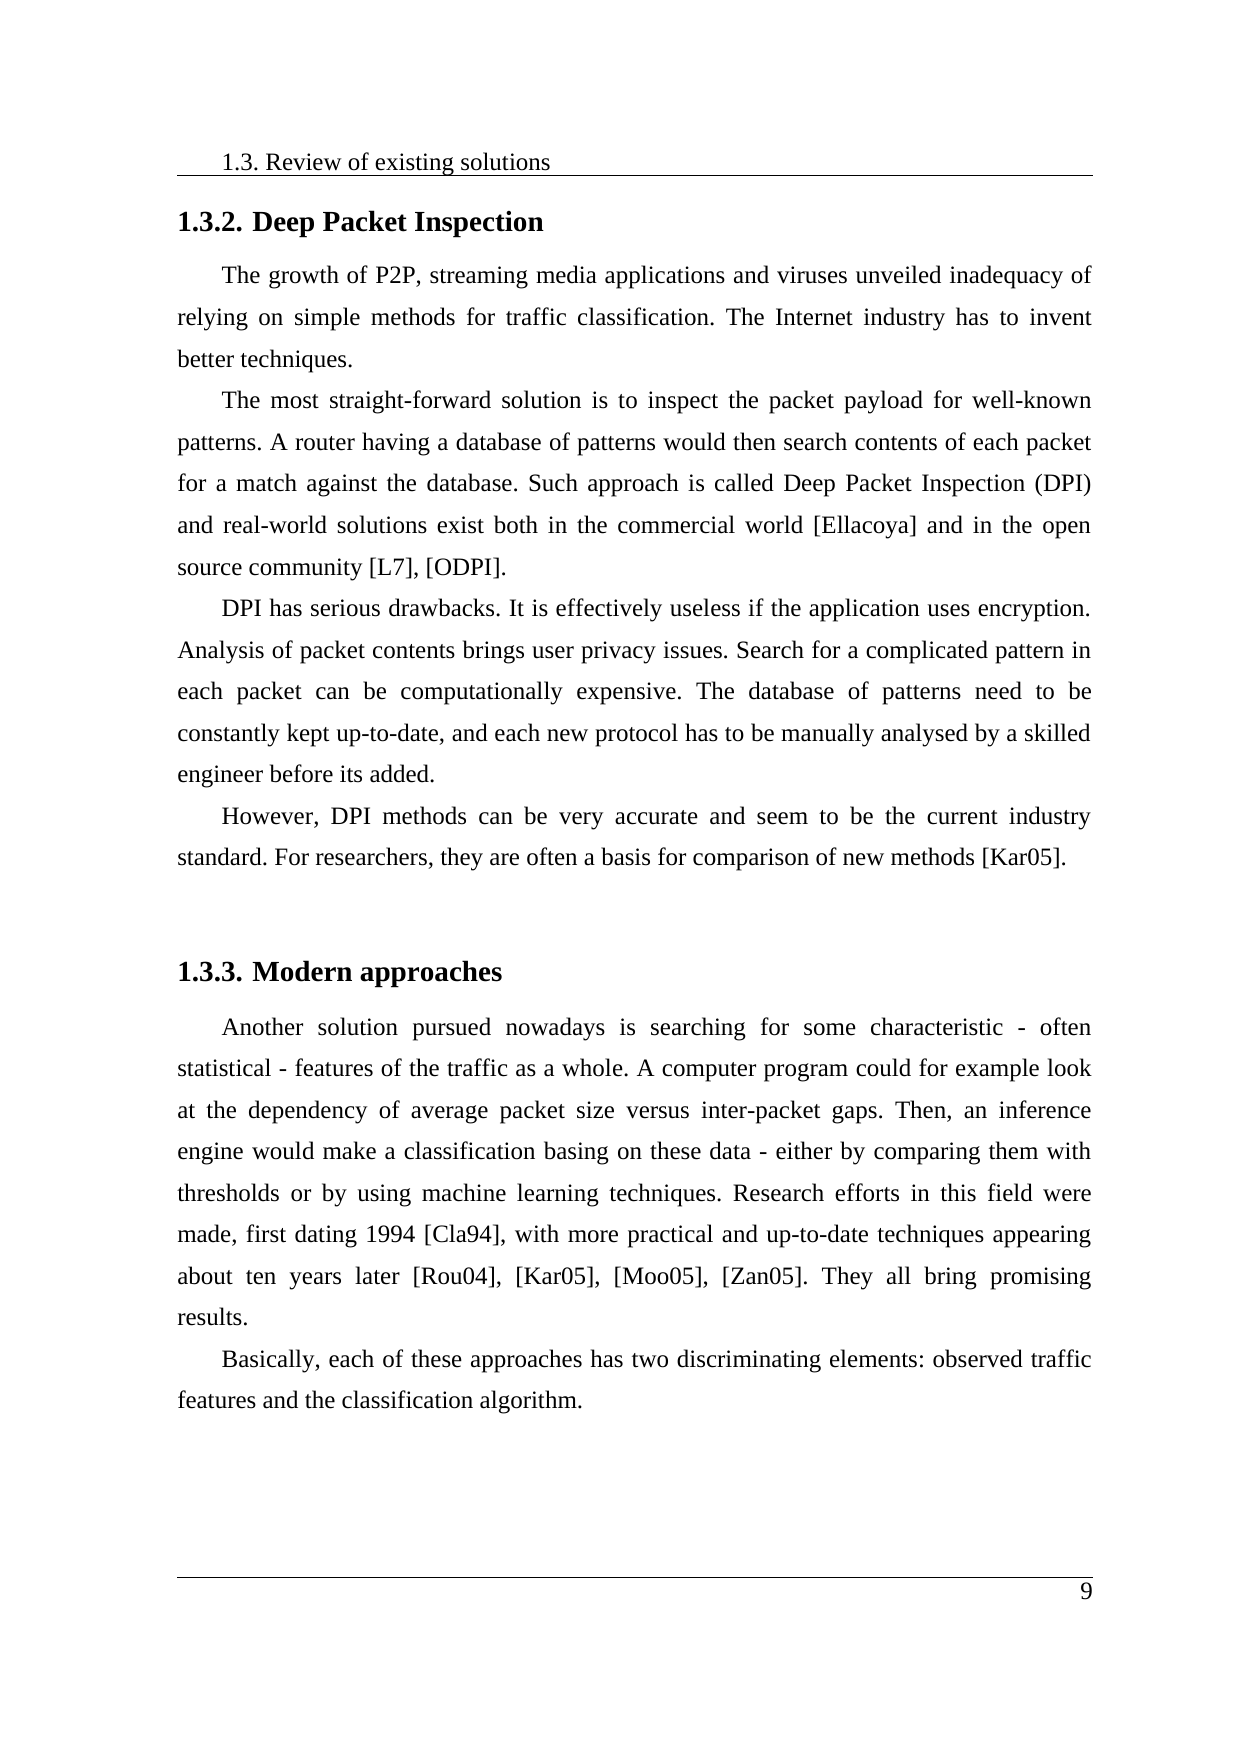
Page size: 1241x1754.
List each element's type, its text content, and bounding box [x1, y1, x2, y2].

text DPI has serious drawbacks. It is effectively useless if the application uses encryption. Analysis of packet contents brings user privacy issues. Search for a complicated pattern in each packet can be computationally expensive. The database of patterns need to be constantly kept up-to-date, and each new protocol has to be manually analysed by a skilled engineer before its added. [177, 594, 1093, 788]
subtitle Deep Packet Inspection [177, 205, 1093, 237]
subtitle Modern approaches [177, 956, 1093, 988]
text Basically, each of these approaches has two discriminating elements: observed traffic features and the classification algorithm. [177, 1345, 1093, 1414]
text The growth of P2P, streaming media applications and viruses unveiled inadequacy of relying on simple methods for traffic classification. The Internet industry has to invent better techniques. [177, 262, 1093, 372]
text However, DPI methods can be very accurate and seem to be the current industry standard. For researchers, they are often a basis for comparison of new methods [Kar05]. [177, 802, 1093, 871]
text Another solution pursued nowadays is searching for some characteristic - often statistical - features of the traffic as a whole. A computer program could for example look at the dependency of average packet size versus inter-packet gaps. Then, an inference engine would make a classification basing on these data - either by comparing them with thresholds or by using machine learning techniques. Research efforts in this field were made, first dating 1994 [Cla94], with more practical and up-to-date techniques appearing about ten years later [Rou04], [Kar05], [Moo05], [Zan05]. They all bring promising results. [177, 1013, 1093, 1331]
text The most straight-forward solution is to inspect the packet payload for well-known patterns. A router having a database of patterns would then search contents of each packet for a match against the database. Such approach is called Deep Packet Inspection (DPI) and real-world solutions exist both in the commercial world [Ellacoya] and in the open source community [L7], [ODPI]. [177, 386, 1093, 580]
